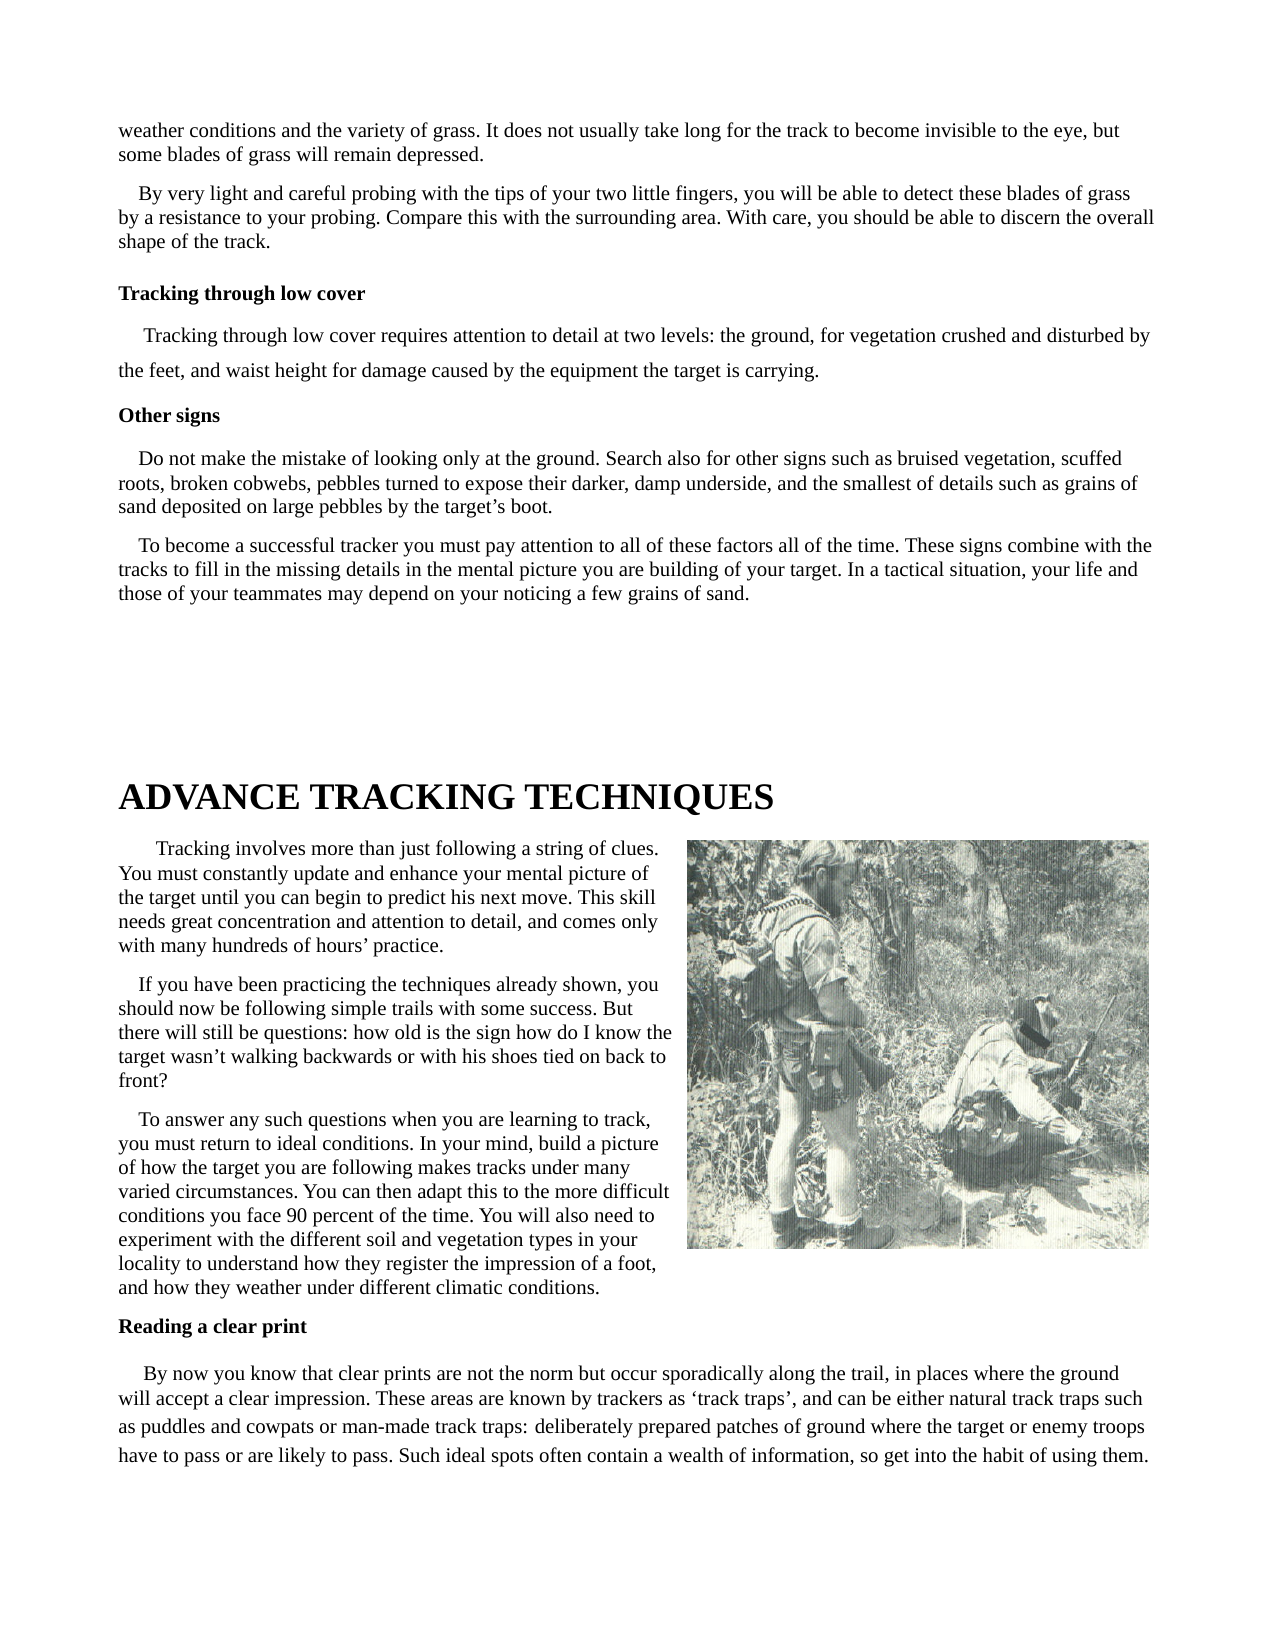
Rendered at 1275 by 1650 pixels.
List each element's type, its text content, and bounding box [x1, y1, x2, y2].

text Tracking through low cover requires attention to detail at two levels: the ground, for vegetation crushed and disturbed by the feet, and waist height for damage caused by the equipment the target is carrying. [118, 319, 1157, 383]
text By now you know that clear prints are not the norm but occur sporadically along the trail, in places where the ground will accept a clear impression. These areas are known by trackers as ‘track traps’, and can be either natural track traps such as puddles and cowpats or man-made track traps: deliberately prepared patches of ground where the target or enemy troops have to pass or are likely to pass. Such ideal spots often contain a wealth of information, so get into the habit of using them. [118, 1357, 1157, 1467]
text If you have been practicing the techniques already shown, you should now be following simple trails with some success. But there will still be questions: how old is the sign how do I know the target wasn’t walking backwards or with his shoes tied on back to front? [118, 972, 679, 1092]
text Do not make the mistake of looking only at the ground. Search also for other signs such as bruised vegetation, scuffed roots, broken cobwebs, pebbles turned to expose their darker, damp underside, and the smallest of details such as grains of sand deposited on large pebbles by the target’s boot. [118, 446, 1157, 518]
text weather conditions and the variety of grass. It does not usually take long for the track to become invisible to the eye, but some blades of grass will remain depressed. [118, 118, 1157, 166]
text To answer any such questions when you are learning to track, you must return to ideal conditions. In your mind, build a picture of how the target you are following makes tracks under many varied circumstances. You can then adapt this to the more difficult conditions you face 90 percent of the time. You will also need to experiment with the different soil and vegetation types in your locality to understand how they register the impression of a foot, and how they weather under different climatic conditions. [118, 1107, 1157, 1299]
text To become a successful tracker you must pay attention to all of these factors all of the time. These signs combine with the tracks to fill in the missing details in the mental picture you are building of your target. In a tactical situation, your life and those of your teammates may depend on your noticing a few grains of sand. [118, 533, 1157, 605]
text Tracking through low cover [118, 268, 1157, 305]
text Tracking involves more than just following a string of clues. You must constantly update and enhance your mental picture of the target until you can begin to predict his next move. This skill needs great concentration and attention to detail, and comes only with many hundreds of hours’ practice. [118, 832, 679, 957]
text By very light and careful probing with the tips of your two little fingers, you will be able to detect these blades of grass by a resistance to your probing. Compare this with the surrounding area. With care, you should be able to discern the overall shape of the track. [118, 181, 1157, 253]
picture [687, 840, 1149, 1249]
text Reading a clear print [118, 1314, 1157, 1338]
text Other signs [118, 403, 1157, 427]
text ADVANCE TRACKING TECHNIQUES [118, 774, 1157, 818]
